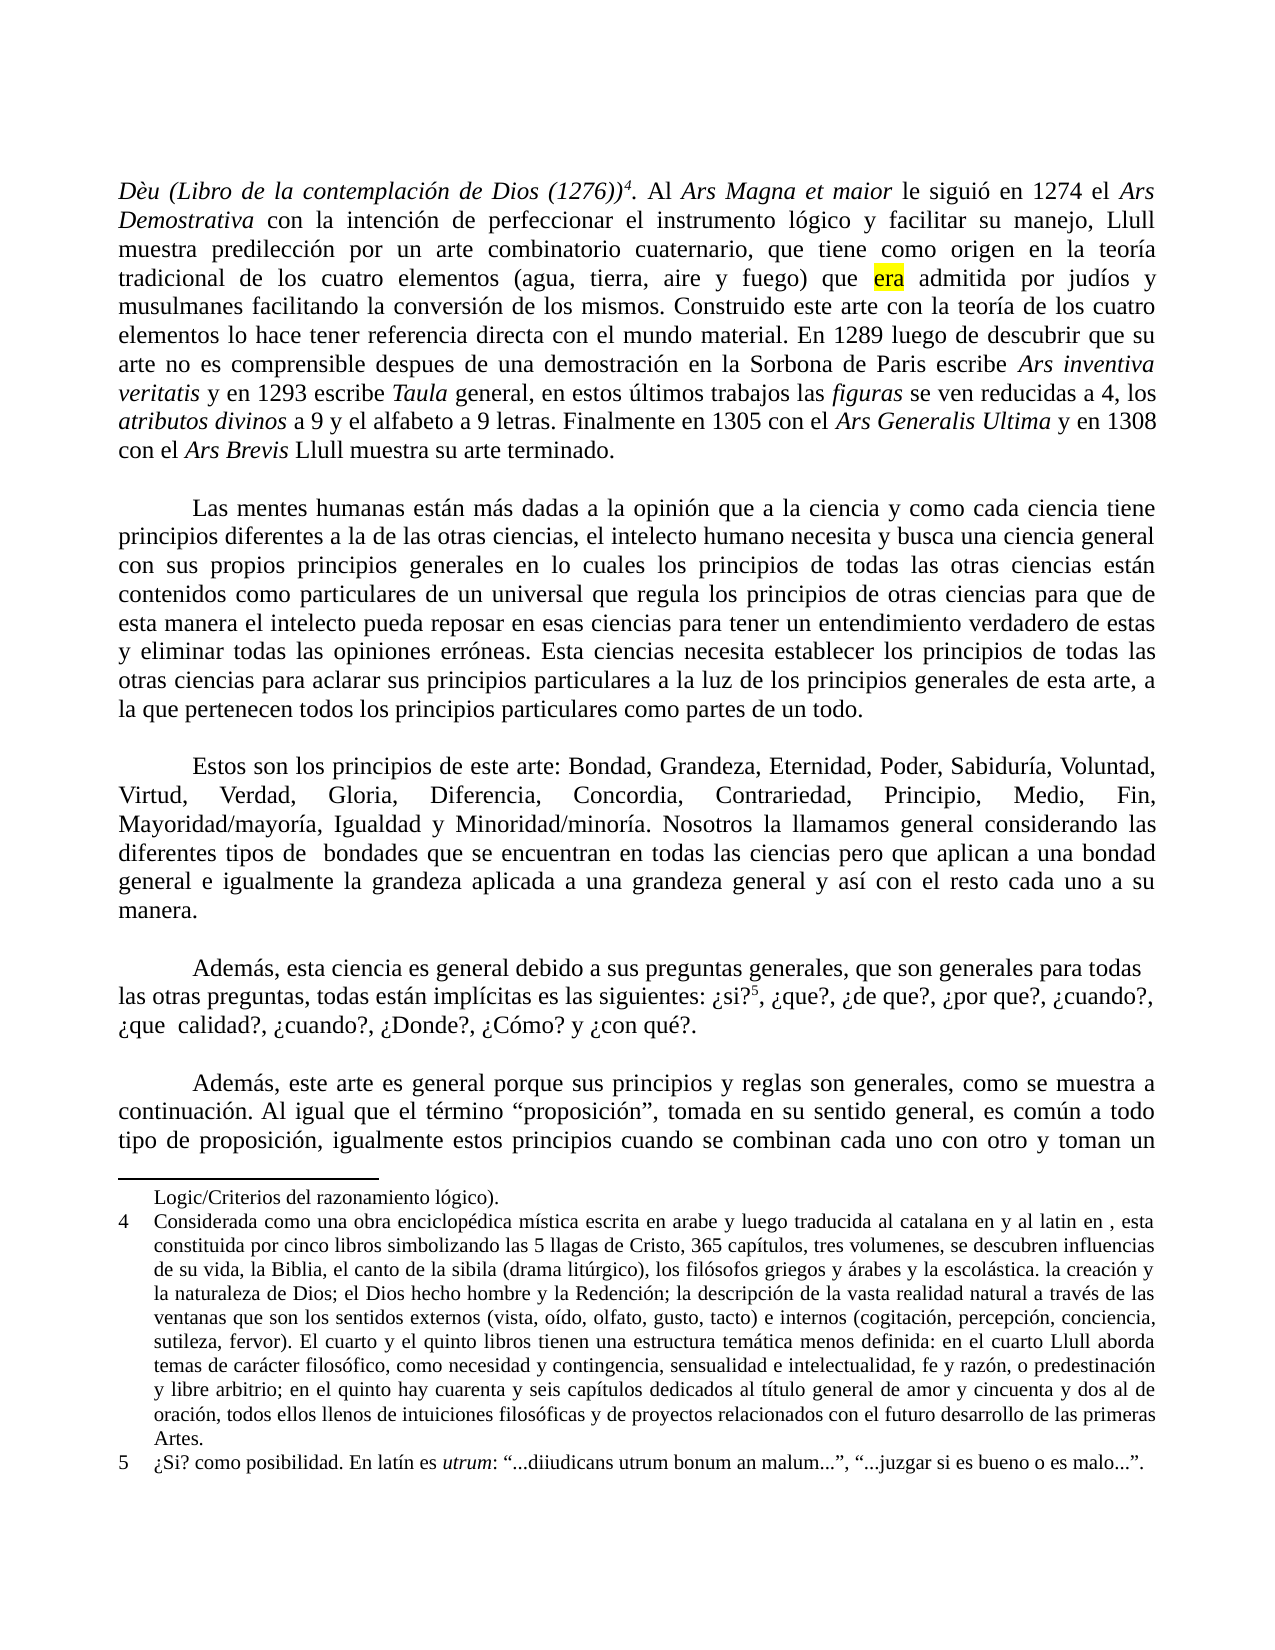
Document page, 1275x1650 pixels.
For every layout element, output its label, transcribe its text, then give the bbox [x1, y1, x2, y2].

text Además, esta ciencia es general debido a sus preguntas generales, que son generales para todas las otras preguntas, todas están implícitas es las siguientes: ¿si?, ¿que?, ¿de que?, ¿por que?, ¿cuando?, ¿que calidad?, ¿cuando?, ¿Donde?, ¿Cómo? y ¿con qué?. [118, 953, 1157, 1039]
text ¿Si? como posibilidad. En latín es utrum: “...diiudicans utrum bonum an malum...”, “...juzgar si es bueno o es malo...”. [118, 1449, 1157, 1474]
text Logic/Criterios del razonamiento lógico). [118, 1185, 1157, 1209]
text Estos son los principios de este arte: Bondad, Grandeza, Eternidad, Poder, Sabiduría, Voluntad, Virtud, Verdad, Gloria, Diferencia, Concordia, Contrariedad, Principio, Medio, Fin, Mayoridad/mayoría, Igualdad y Minoridad/minoría. Nosotros la llamamos general considerando las diferentes tipos de bondades que se encuentran en todas las ciencias pero que aplican a una bondad general e igualmente la grandeza aplicada a una grandeza general y así con el resto cada uno a su manera. [118, 751, 1157, 924]
text Dèu (Libro de la contemplación de Dios (1276)). Al Ars Magna et maior le siguió en 1274 el Ars Demostrativa con la intención de perfeccionar el instrumento lógico y facilitar su manejo, Llull muestra predilección por un arte combinatorio cuaternario, que tiene como origen en la teoría tradicional de los cuatro elementos (agua, tierra, aire y fuego) que era admitida por judíos y musulmanes facilitando la conversión de los mismos. Construido este arte con la teoría de los cuatro elementos lo hace tener referencia directa con el mundo material. En 1289 luego de descubrir que su arte no es comprensible despues de una demostración en la Sorbona de Paris escribe Ars inventiva veritatis y en 1293 escribe Taula general, en estos últimos trabajos las figuras se ven reducidas a 4, los atributos divinos a 9 y el alfabeto a 9 letras. Finalmente en 1305 con el Ars Generalis Ultima y en 1308 con el Ars Brevis Llull muestra su arte terminado. [118, 176, 1157, 464]
text Las mentes humanas están más dadas a la opinión que a la ciencia y como cada ciencia tiene principios diferentes a la de las otras ciencias, el intelecto humano necesita y busca una ciencia general con sus propios principios generales en lo cuales los principios de todas las otras ciencias están contenidos como particulares de un universal que regula los principios de otras ciencias para que de esta manera el intelecto pueda reposar en esas ciencias para tener un entendimiento verdadero de estas y eliminar todas las opiniones erróneas. Esta ciencias necesita establecer los principios de todas las otras ciencias para aclarar sus principios particulares a la luz de los principios generales de esta arte, a la que pertenecen todos los principios particulares como partes de un todo. [118, 493, 1157, 723]
text Además, este arte es general porque sus principios y reglas son generales, como se muestra a continuación. Al igual que el término “proposición”, tomada en su sentido general, es común a todo tipo de proposición, igualmente estos principios cuando se combinan cada uno con otro y toman un [118, 1068, 1157, 1154]
text Considerada como una obra enciclopédica mística escrita en arabe y luego traducida al catalana en y al latin en , esta constituida por cinco libros simbolizando las 5 llagas de Cristo, 365 capítulos, tres volumenes, se descubren influencias de su vida, la Biblia, el canto de la sibila (drama litúrgico), los filósofos griegos y árabes y la escolástica. la creación y la naturaleza de Dios; el Dios hecho hombre y la Redención; la descripción de la vasta realidad natural a través de las ventanas que son los sentidos externos (vista, oído, olfato, gusto, tacto) e internos (cogitación, percepción, conciencia, sutileza, fervor). El cuarto y el quinto libros tienen una estructura temática menos definida: en el cuarto Llull aborda temas de carácter filosófico, como necesidad y contingencia, sensualidad e intelectualidad, fe y razón, o predestinación y libre arbitrio; en el quinto hay cuarenta y seis capítulos dedicados al título general de amor y cincuenta y dos al de oración, todos ellos llenos de intuiciones filosóficas y de proyectos relacionados con el futuro desarrollo de las primeras Artes. [118, 1209, 1157, 1449]
